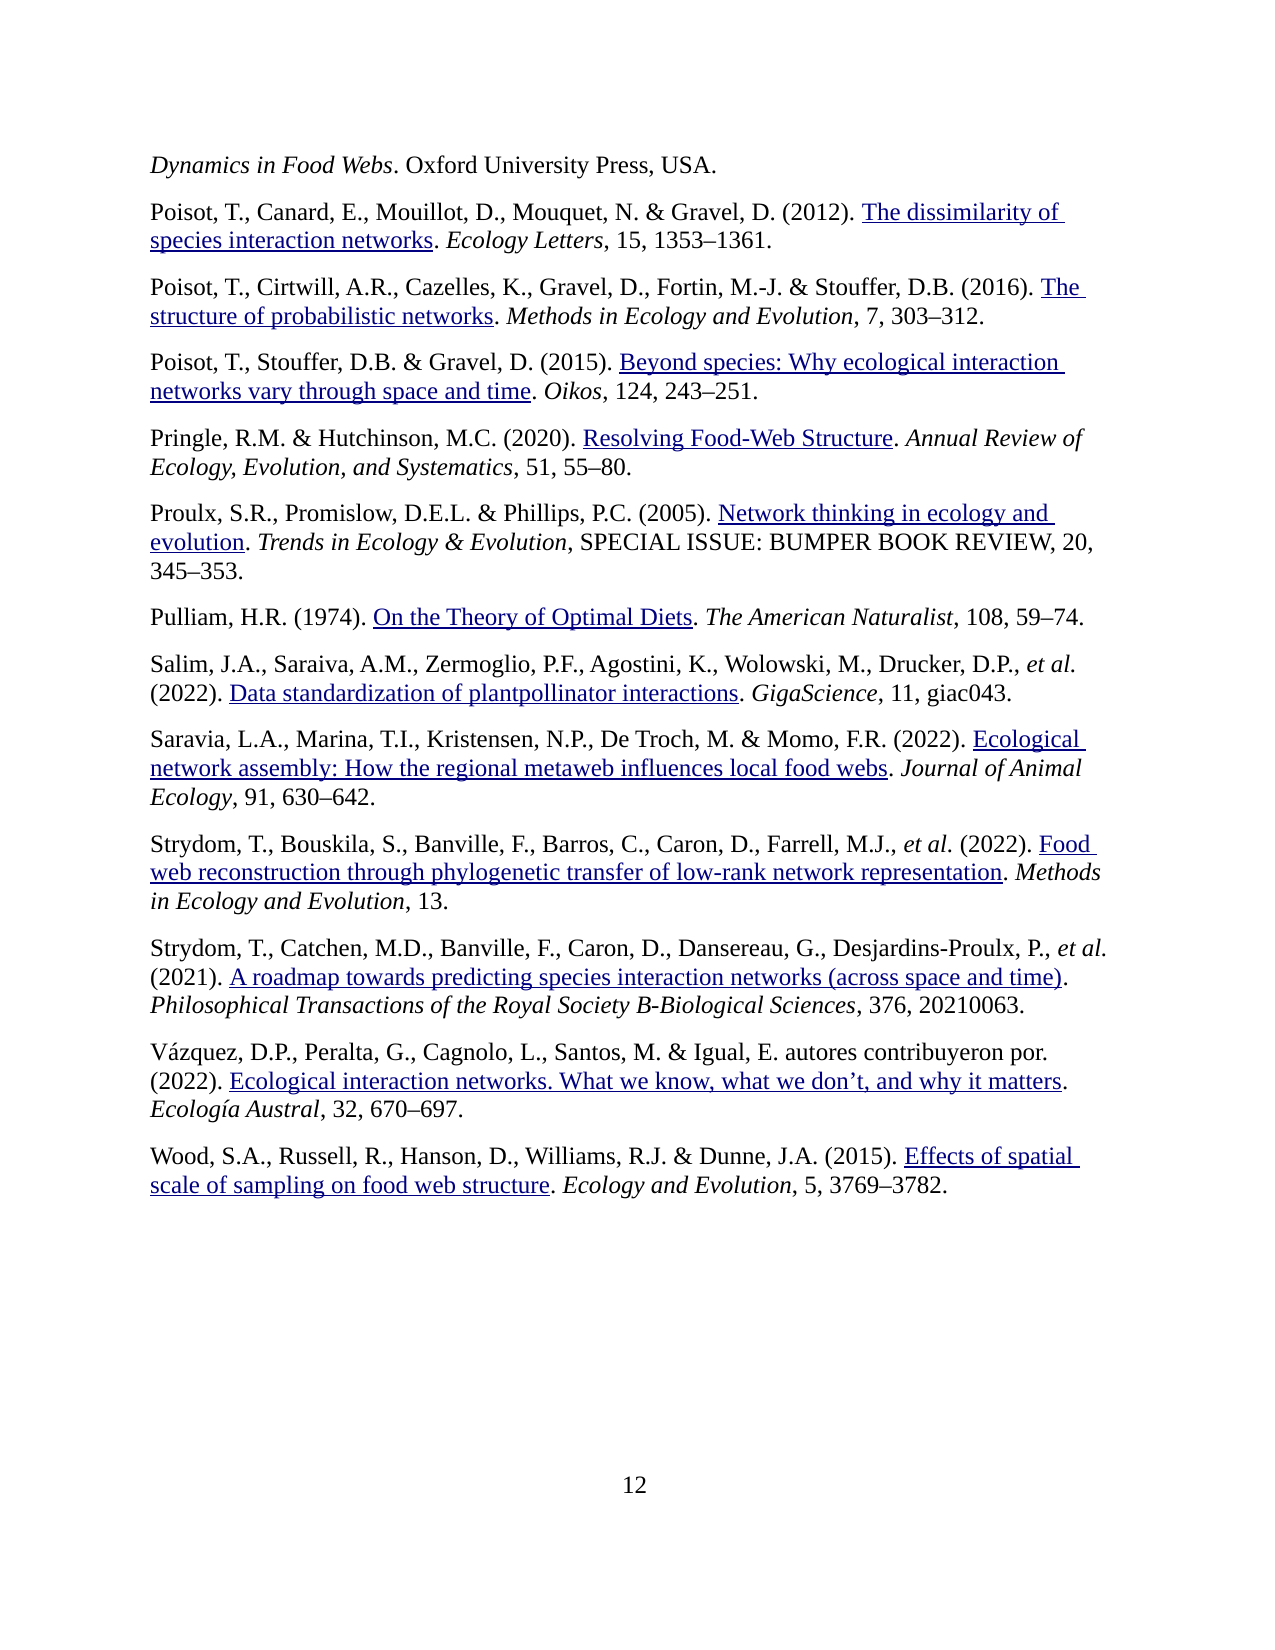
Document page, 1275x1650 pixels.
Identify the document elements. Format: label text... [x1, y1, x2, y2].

text Strydom, T., Bouskila, S., Banville, F., Barros, C., Caron, D., Farrell, M.J., et al. (2022). Food web reconstruction through phylogenetic transfer of low-rank network representation. Methods in Ecology and Evolution, 13. [150, 829, 1125, 915]
text Wood, S.A., Russell, R., Hanson, D., Williams, R.J. & Dunne, J.A. (2015). Effects of spatial scale of sampling on food web structure. Ecology and Evolution, 5, 3769–3782. [150, 1141, 1125, 1199]
text Pulliam, H.R. (1974). On the Theory of Optimal Diets. The American Naturalist, 108, 59–74. [150, 602, 1125, 631]
text Dynamics in Food Webs. Oxford University Press, USA. [150, 150, 1125, 179]
text Proulx, S.R., Promislow, D.E.L. & Phillips, P.C. (2005). Network thinking in ecology and evolution. Trends in Ecology & Evolution, SPECIAL ISSUE: BUMPER BOOK REVIEW, 20, 345–353. [150, 498, 1125, 584]
text Poisot, T., Stouffer, D.B. & Gravel, D. (2015). Beyond species: Why ecological interaction networks vary through space and time. Oikos, 124, 243–251. [150, 347, 1125, 405]
text Vázquez, D.P., Peralta, G., Cagnolo, L., Santos, M. & Igual, E. autores contribuyeron por. (2022). Ecological interaction networks. What we know, what we don’t, and why it matters. Ecología Austral, 32, 670–697. [150, 1037, 1125, 1123]
text Strydom, T., Catchen, M.D., Banville, F., Caron, D., Dansereau, G., Desjardins-Proulx, P., et al. (2021). A roadmap towards predicting species interaction networks (across space and time). Philosophical Transactions of the Royal Society B-Biological Sciences, 376, 20210063. [150, 933, 1125, 1019]
text Poisot, T., Cirtwill, A.R., Cazelles, K., Gravel, D., Fortin, M.-J. & Stouffer, D.B. (2016). The structure of probabilistic networks. Methods in Ecology and Evolution, 7, 303–312. [150, 272, 1125, 329]
text Poisot, T., Canard, E., Mouillot, D., Mouquet, N. & Gravel, D. (2012). The dissimilarity of species interaction networks. Ecology Letters, 15, 1353–1361. [150, 197, 1125, 254]
text Saravia, L.A., Marina, T.I., Kristensen, N.P., De Troch, M. & Momo, F.R. (2022). Ecological network assembly: How the regional metaweb influences local food webs. Journal of Animal Ecology, 91, 630–642. [150, 724, 1125, 811]
text Salim, J.A., Saraiva, A.M., Zermoglio, P.F., Agostini, K., Wolowski, M., Drucker, D.P., et al. (2022). Data standardization of plantpollinator interactions. GigaScience, 11, giac043. [150, 649, 1125, 707]
text Pringle, R.M. & Hutchinson, M.C. (2020). Resolving Food-Web Structure. Annual Review of Ecology, Evolution, and Systematics, 51, 55–80. [150, 423, 1125, 480]
